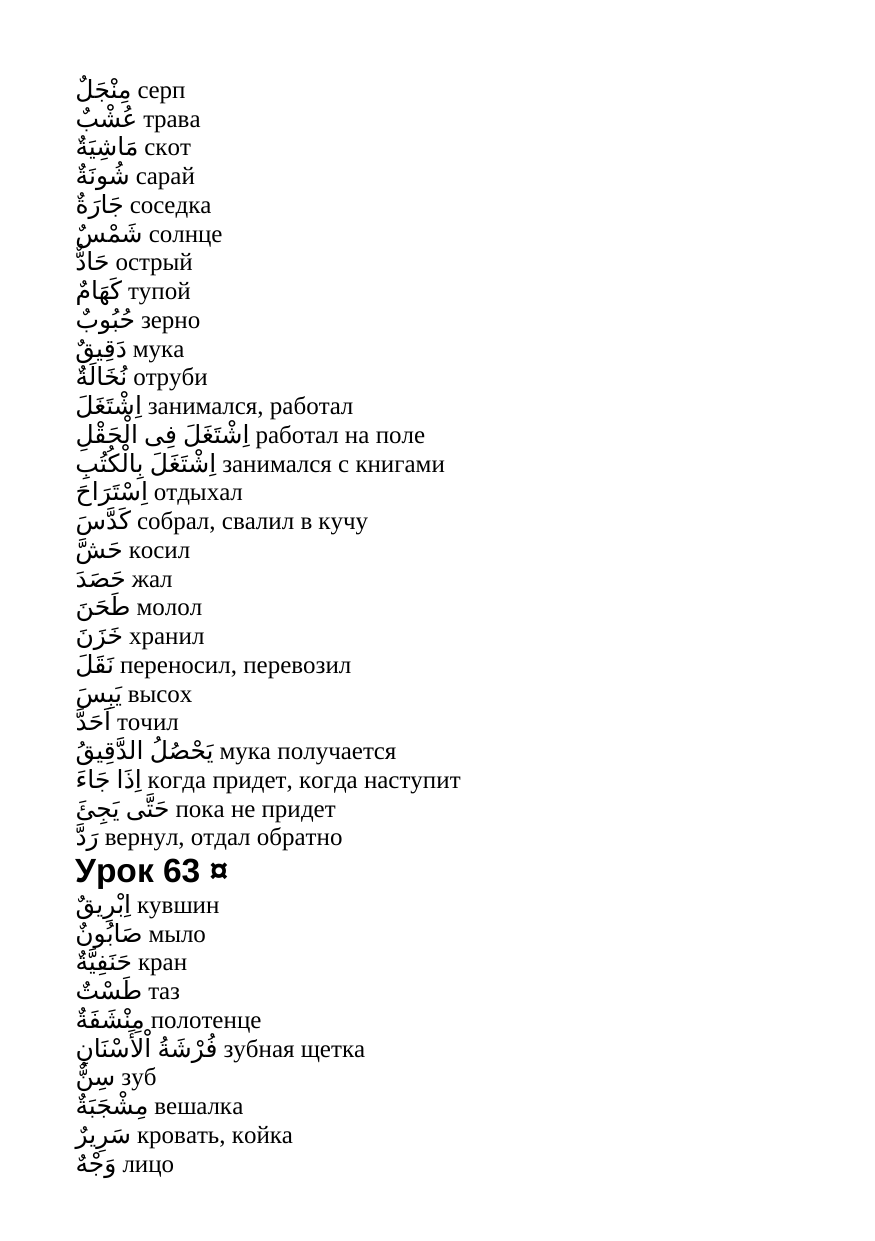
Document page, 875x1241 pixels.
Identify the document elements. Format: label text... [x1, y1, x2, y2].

text اِشْتَغَلَ занимался, рабо­тал‎ [75, 391, 799, 420]
text يَحْصُلُ الدَّقِيقُ мука по­лучается‎ [75, 736, 799, 765]
text رَدَّ вернул, отдал обратно‎ [75, 822, 799, 851]
text مِشْجَبَةٌ вешалка‎ [75, 1091, 799, 1120]
text فُرْشَةُ اْلأَسْنَانِ зубная щетка‎ [75, 1034, 799, 1062]
text حُبُوبٌ зерно‎ [75, 305, 799, 334]
text طَحَنَ молол‎ [75, 592, 799, 621]
text شُونَةٌ сарай‎ [75, 161, 799, 190]
text مِنْشَفَةٌ полотенце‎ [75, 1005, 799, 1034]
text طَسْتٌ таз‎ [75, 976, 799, 1005]
text سَرِيرٌ кровать, койка‎ [75, 1120, 799, 1149]
text عُشْبٌ трава‎ [75, 104, 799, 132]
text وَجْهٌ лицо‎ [75, 1149, 799, 1177]
text يَبِسَ высох‎ [75, 679, 799, 707]
text حَصَدَ жал‎ [75, 564, 799, 592]
text اِشْتَغَلَ فِى الْحَقْلِ ра­ботал на поле‎ [75, 420, 799, 449]
text سِنٌّ зуб‎ [75, 1062, 799, 1091]
subtitle Урок 63‎ ¤ [75, 851, 799, 890]
text اِسْتَرَاحَ отдыхал‎ [75, 477, 799, 506]
text جَارَةٌ соседка‎ [75, 190, 799, 219]
text حَنَفِيَّةٌ кран‎ [75, 947, 799, 976]
text كَدَّسَ собрал, свалил в кучу‎ [75, 506, 799, 535]
text كَهَامٌ тупой‎ [75, 276, 799, 305]
text مِنْجَلٌ серп‎ [75, 75, 799, 104]
text حَادٌّ острый‎ [75, 247, 799, 276]
text حَشَّ косил‎ [75, 535, 799, 564]
text اَحَدَّ точил‎ [75, 707, 799, 736]
text نُخَالَةٌ отруби‎ [75, 362, 799, 391]
text شَمْسٌ солнце‎ [75, 219, 799, 247]
text مَاشِيَةٌ скот‎ [75, 132, 799, 161]
text خَزَنَ хранил‎ [75, 621, 799, 650]
text اِبْرِيقٌ кувшин‎ [75, 890, 799, 919]
text دَقِيقٌ мука‎ [75, 334, 799, 362]
text صَابُونٌ мыло‎ [75, 919, 799, 947]
text نَقَلَ переносил, перевозил‎ [75, 650, 799, 679]
text اِشْتَغَلَ بِالْكُتُبِ зани­мался с книгами‎ [75, 449, 799, 477]
text اِذَا جَاءَ когда придет, когда наступит‎ [75, 765, 799, 794]
text حَتَّى يَجِئَ пока не при­дет ‎ [75, 794, 799, 822]
